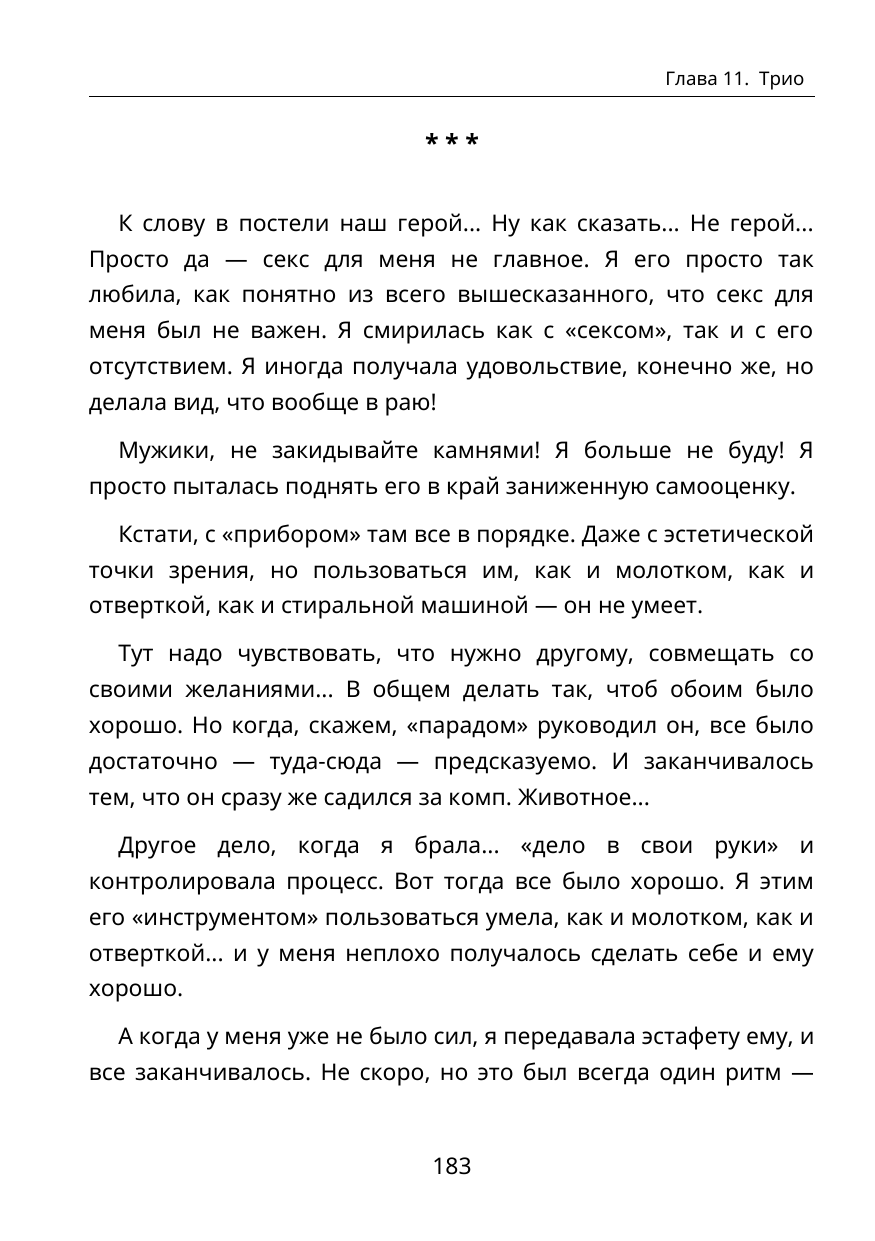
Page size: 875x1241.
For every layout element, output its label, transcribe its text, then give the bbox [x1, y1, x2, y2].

text Тут надо чувствовать, что нужно другому, совмещать со своими желаниями... В общем делать так, чтоб обоим было хорошо. Но когда, скажем, «парадом» руководил он, все было достаточно — туда-сюда — предсказуемо. И заканчивалось тем, что он сразу же садился за комп. Животное... [88, 637, 815, 812]
text К слову в постели наш герой... Ну как сказать... Не герой... Просто да — секс для меня не главное. Я его просто так любила, как понятно из всего вышесказанного, что секс для меня был не важен. Я смирилась как с «сексом», так и с его отсутствием. Я иногда получала удовольствие, конечно же, но делала вид, что вообще в раю! [88, 207, 815, 417]
text Мужики, не закидывайте камнями! Я больше не буду! Я просто пыталась поднять его в край заниженную самооценку. [88, 434, 815, 501]
subtitle * * * [88, 126, 815, 160]
text Кстати, с «прибором» там все в порядке. Даже с эстетической точки зрения, но пользоваться им, как и молотком, как и отверткой, как и стиральной машиной — он не умеет. [88, 518, 815, 621]
text А когда у меня уже не было сил, я передавала эстафету ему, и все заканчивалось. Не скоро, но это был всегда один ритм — [88, 1020, 815, 1087]
text Другое дело, когда я брала... «дело в свои руки» и контролировала процесс. Вот тогда все было хорошо. Я этим его «инструментом» пользоваться умела, как и молотком, как и отверткой... и у меня неплохо получалось сделать себе и ему хорошо. [88, 829, 815, 1004]
